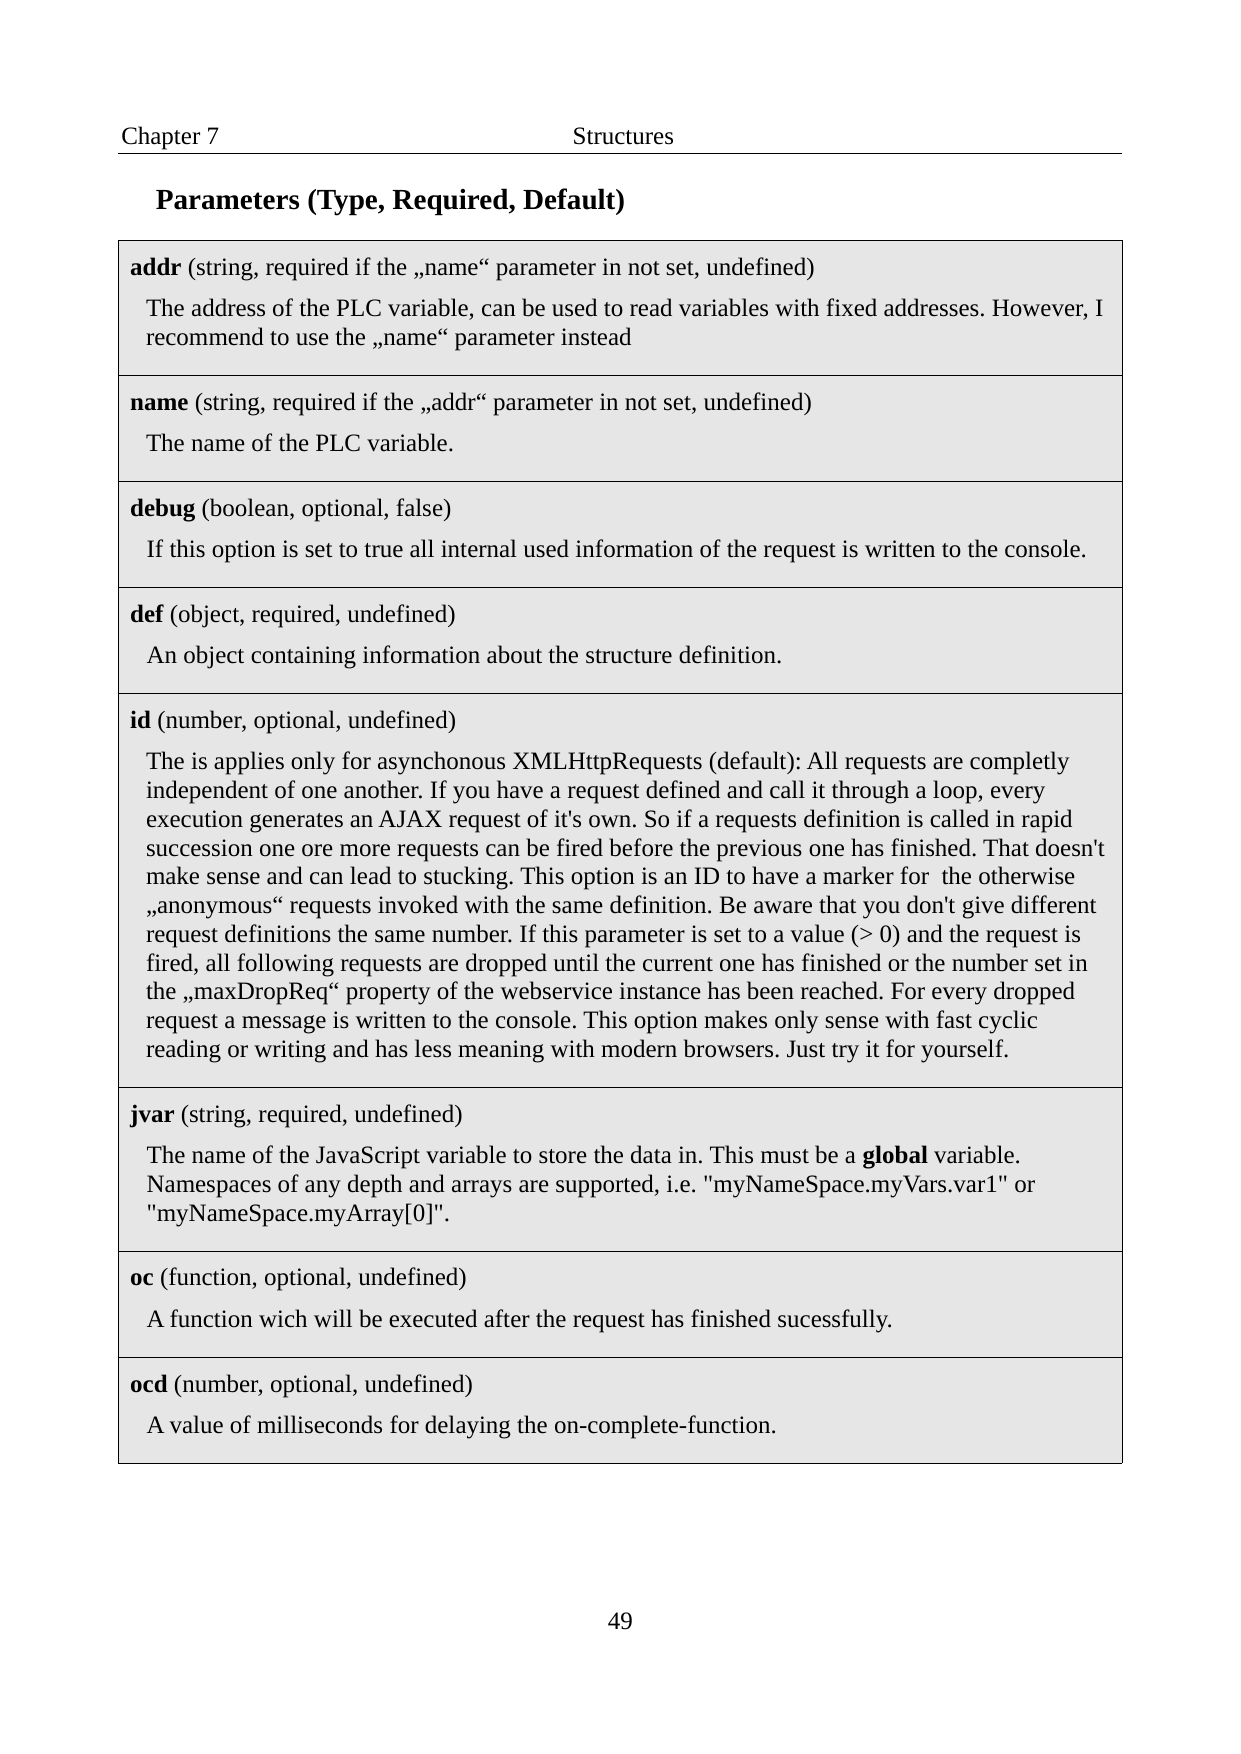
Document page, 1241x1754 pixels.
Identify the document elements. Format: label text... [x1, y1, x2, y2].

table_cell jvar (string, required, undefined) The name of the JavaScript variable to store the data in. This must be a global variable. Namespaces of any depth and arrays are supported, i.e. "myNameSpace.myVars.var1" or "myNameSpace.myArray[0]". [119, 1088, 1122, 1251]
table_header addr (string, required if the „name“ parameter in not set, undefined) The address of the PLC variable, can be used to read variables with fixed addresses. However, I recommend to use the „name“ parameter instead [119, 241, 1122, 375]
table_cell name (string, required if the „addr“ parameter in not set, undefined) The name of the PLC variable. [119, 376, 1122, 481]
subtitle Parameters (Type, Required, Default) [156, 182, 1122, 216]
table_cell debug (boolean, optional, false) If this option is set to true all internal used information of the request is written to the console. [119, 482, 1122, 587]
table_cell id (number, optional, undefined) The is applies only for asynchonous XMLHttpRequests (default): All requests are completly independent of one another. If you have a request defined and call it through a loop, every execution generates an AJAX request of it's own. So if a requests definition is called in rapid succession one ore more requests can be fired before the previous one has finished. That doesn't make sense and can lead to stucking. This option is an ID to have a marker for the otherwise „anonymous“ requests invoked with the same definition. Be aware that you don't give different request definitions the same number. If this parameter is set to a value (> 0) and the request is fired, all following requests are dropped until the current one has finished or the number set in the „maxDropReq“ property of the webservice instance has been reached. For every dropped request a message is written to the console. This option makes only sense with fast cyclic reading or writing and has less meaning with modern browsers. Just try it for yourself. [119, 694, 1122, 1087]
table_cell def (object, required, undefined) An object containing information about the structure definition. [119, 588, 1122, 693]
table_cell oc (function, optional, undefined) A function wich will be executed after the request has finished sucessfully. [119, 1252, 1122, 1357]
table_cell ocd (number, optional, undefined) A value of milliseconds for delaying the on-complete-function. [119, 1358, 1122, 1463]
